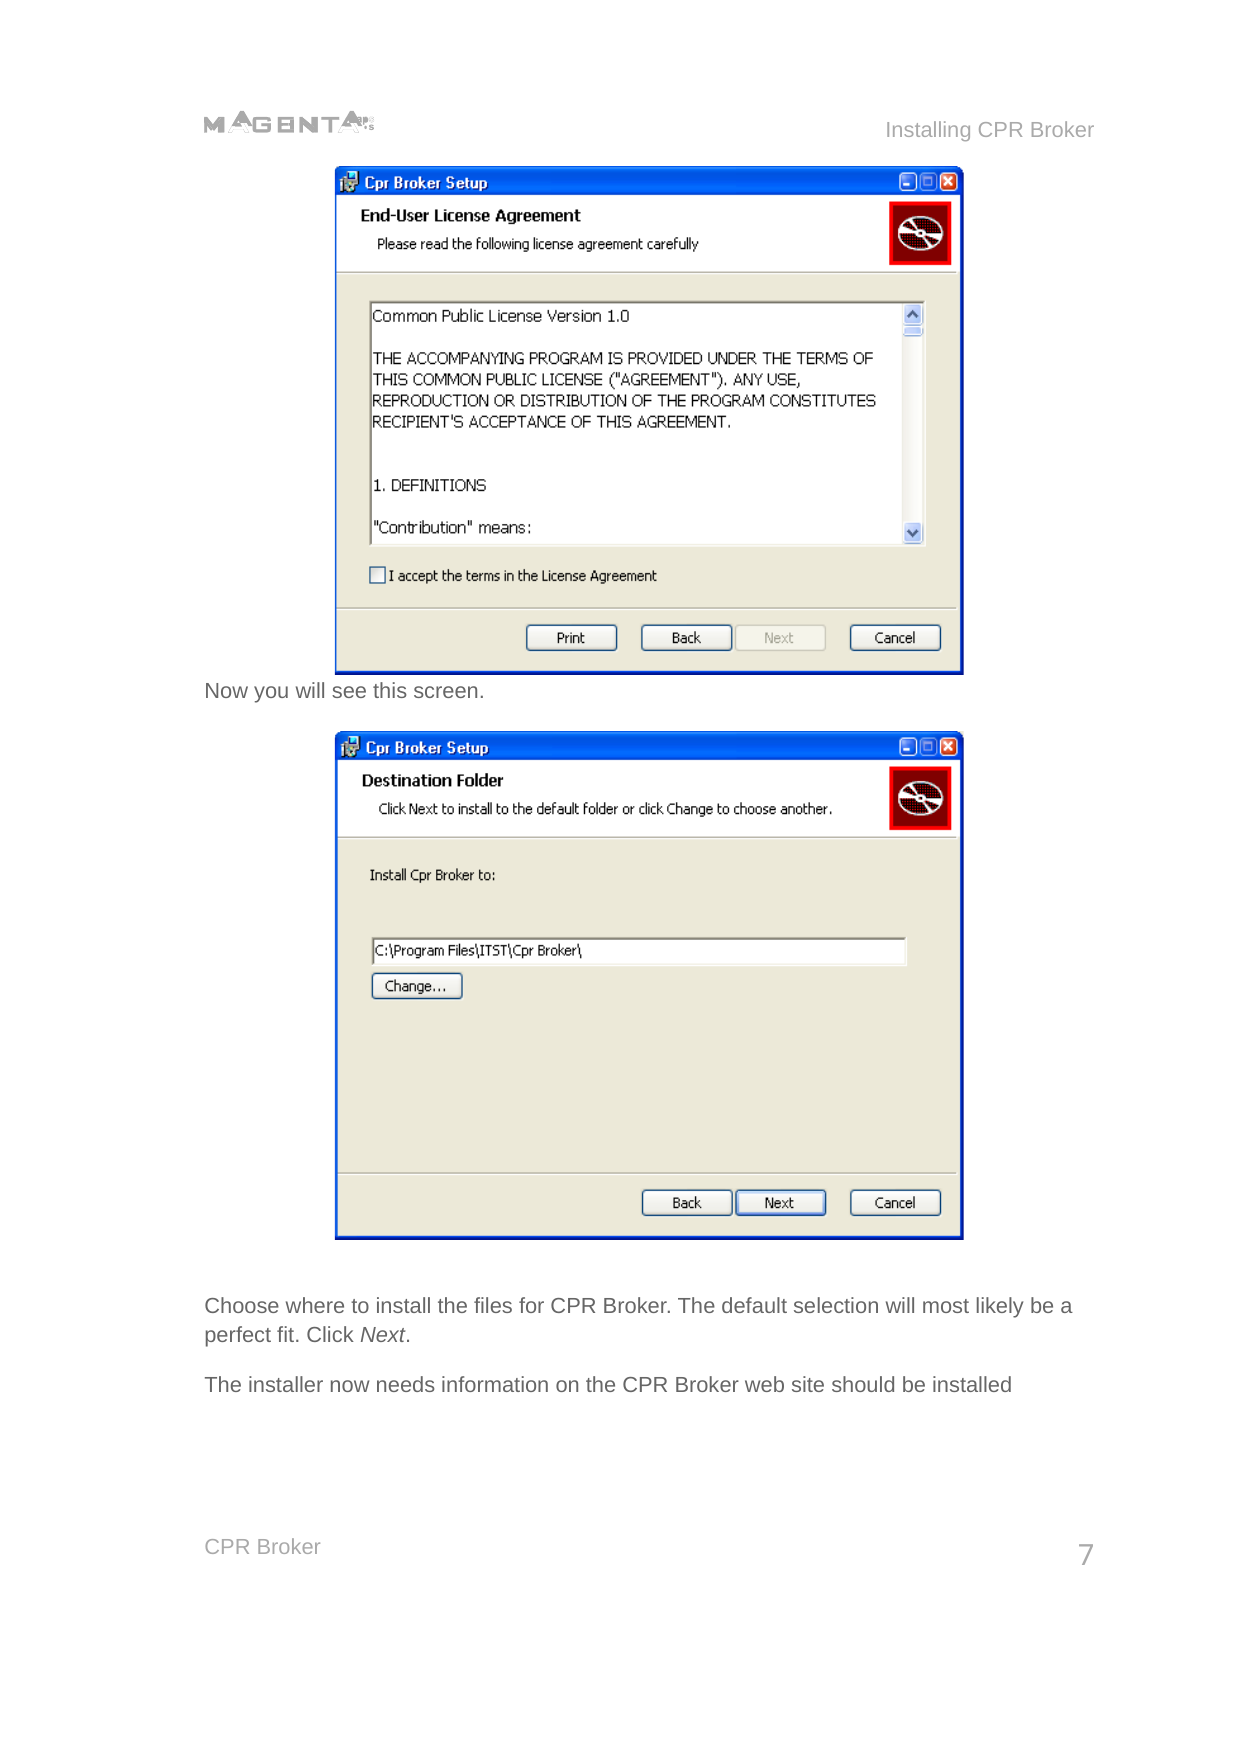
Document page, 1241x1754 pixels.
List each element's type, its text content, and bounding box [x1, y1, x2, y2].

picture [334, 166, 964, 675]
text Choose where to install the files for CPR Broker. The default selection will most likely be a perfect fit. Click Next. [204, 1290, 1094, 1348]
text The installer now needs information on the CPR Broker web site should be installed [204, 1369, 1094, 1398]
text Now you will see this screen. [204, 675, 1094, 704]
picture [334, 731, 964, 1240]
